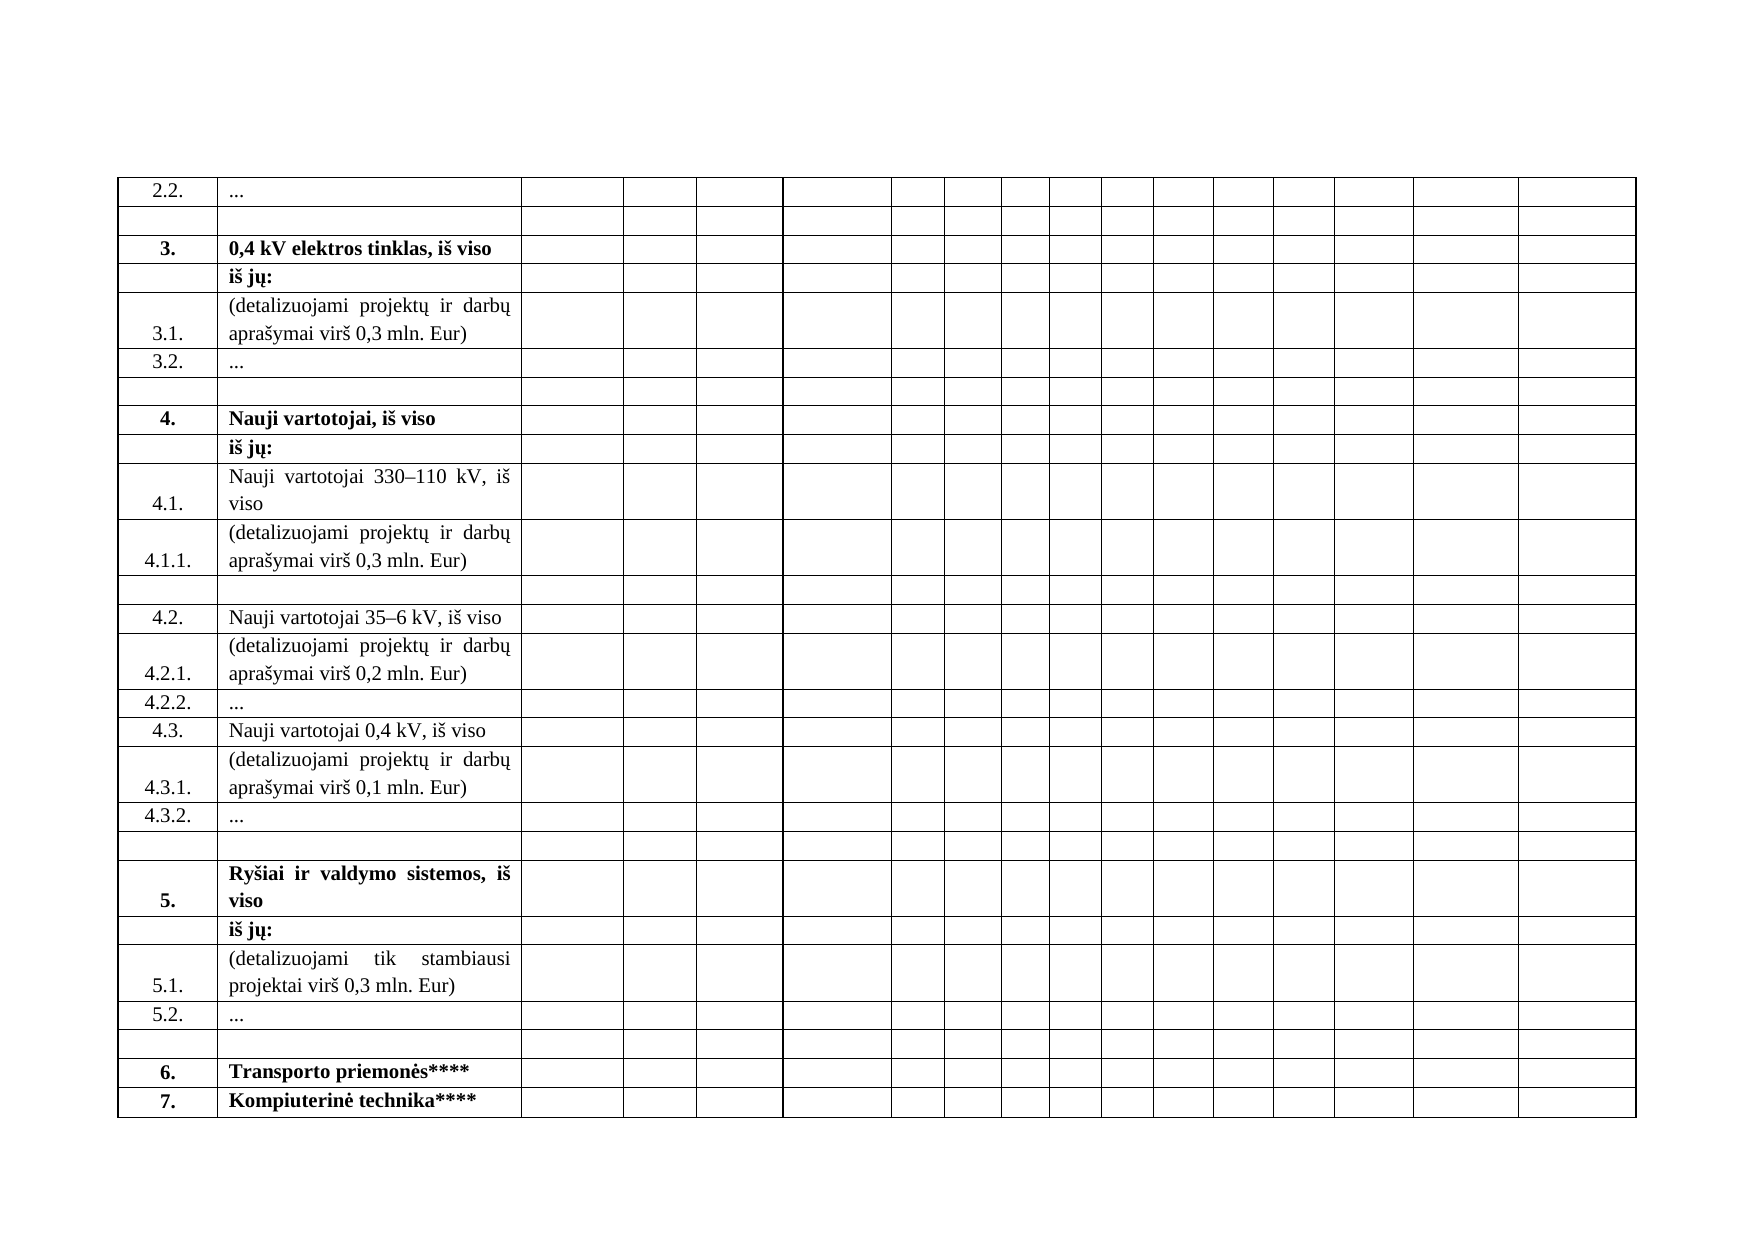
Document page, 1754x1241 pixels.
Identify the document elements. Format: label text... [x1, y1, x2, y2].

table_cell [1214, 378, 1273, 405]
table_cell [1335, 718, 1413, 746]
table_cell [1274, 293, 1334, 348]
table_cell Transporto priemonės**** [218, 1059, 521, 1087]
table_cell [945, 264, 1001, 292]
table_cell [1519, 520, 1635, 575]
table_cell [1414, 718, 1518, 746]
table_cell [1274, 1002, 1334, 1029]
table_cell [892, 236, 944, 263]
table_cell [945, 747, 1001, 802]
table_cell [1002, 520, 1049, 575]
table_cell [1214, 236, 1273, 263]
table_cell [1154, 718, 1213, 746]
table_cell 4.3. [119, 718, 217, 746]
table_cell [1050, 264, 1101, 292]
table_cell [892, 605, 944, 632]
table_cell [1214, 747, 1273, 802]
table_cell [784, 1088, 891, 1117]
table_cell [892, 520, 944, 575]
table_cell [1214, 861, 1273, 916]
table_cell [1154, 207, 1213, 234]
table_cell [945, 236, 1001, 263]
table_cell [1002, 576, 1049, 604]
table_cell [1274, 945, 1334, 1001]
table_cell iš jų: [218, 917, 521, 944]
table_cell [1154, 832, 1213, 859]
table_cell [1102, 747, 1153, 802]
table_cell [624, 747, 696, 802]
table_cell [1335, 803, 1413, 831]
table_cell [624, 861, 696, 916]
table_cell [945, 1002, 1001, 1029]
table_cell (detalizuojami projektų ir darbų aprašymai virš 0,1 mln. Eur) [218, 747, 521, 802]
table_cell [892, 264, 944, 292]
table_cell [1214, 917, 1273, 944]
table_cell [1335, 207, 1413, 234]
table_cell [1002, 435, 1049, 463]
table_cell [1154, 464, 1213, 519]
table_cell [892, 718, 944, 746]
table_cell [1002, 349, 1049, 377]
table_cell [1002, 464, 1049, 519]
table_cell [1414, 634, 1518, 689]
table_cell [945, 349, 1001, 377]
table_cell [1519, 378, 1635, 405]
table_cell [1519, 464, 1635, 519]
table_cell [892, 945, 944, 1001]
table_cell [624, 690, 696, 717]
table_cell [1154, 1088, 1213, 1117]
table_cell [784, 1030, 891, 1058]
table_cell [892, 1059, 944, 1087]
table_cell [1274, 406, 1334, 434]
table_cell ... [218, 349, 521, 377]
table_cell [1214, 1030, 1273, 1058]
table_cell 5.1. [119, 945, 217, 1001]
table_cell [1274, 378, 1334, 405]
table_cell [1519, 1088, 1635, 1117]
table_cell [1154, 520, 1213, 575]
table_cell [945, 605, 1001, 632]
table_cell [1050, 520, 1101, 575]
table_cell [784, 264, 891, 292]
table_cell [784, 605, 891, 632]
table_cell [892, 293, 944, 348]
table_cell [1002, 945, 1049, 1001]
table_cell [945, 634, 1001, 689]
table_cell [1274, 747, 1334, 802]
table_cell [1050, 349, 1101, 377]
table_cell [697, 634, 782, 689]
table_cell [522, 718, 623, 746]
table_cell 3.1. [119, 293, 217, 348]
table_cell [522, 435, 623, 463]
table_cell [892, 406, 944, 434]
table_cell [1050, 576, 1101, 604]
table_cell [1214, 264, 1273, 292]
table_cell [945, 464, 1001, 519]
table_cell [1414, 917, 1518, 944]
table_cell [1154, 803, 1213, 831]
table_cell [1102, 690, 1153, 717]
table_cell [1414, 378, 1518, 405]
table_cell [1050, 406, 1101, 434]
table_cell [1102, 576, 1153, 604]
table_cell [1335, 378, 1413, 405]
table_cell [1414, 520, 1518, 575]
table_cell [522, 832, 623, 859]
table_cell [119, 378, 217, 405]
table_cell [522, 178, 623, 206]
table_cell [697, 832, 782, 859]
table_cell [1274, 1030, 1334, 1058]
table_cell [624, 207, 696, 234]
table_cell [1519, 1059, 1635, 1087]
table_cell [522, 1030, 623, 1058]
table_cell [1050, 718, 1101, 746]
table_cell (detalizuojami projektų ir darbų aprašymai virš 0,3 mln. Eur) [218, 520, 521, 575]
table_cell [1002, 832, 1049, 859]
table_cell [1414, 1088, 1518, 1117]
table_cell [1519, 718, 1635, 746]
table_cell [1002, 293, 1049, 348]
table_cell [218, 1030, 521, 1058]
table_cell [624, 264, 696, 292]
table_cell [1214, 1002, 1273, 1029]
table_cell [522, 861, 623, 916]
table_cell [784, 718, 891, 746]
table_cell [697, 605, 782, 632]
table_cell [1002, 690, 1049, 717]
table_cell [1414, 178, 1518, 206]
table_cell [522, 293, 623, 348]
table_cell [1414, 605, 1518, 632]
table_cell [522, 1002, 623, 1029]
table_cell [119, 917, 217, 944]
table_cell [945, 576, 1001, 604]
table_cell [1335, 861, 1413, 916]
table_cell [522, 236, 623, 263]
table_cell [1002, 718, 1049, 746]
table_cell [1519, 747, 1635, 802]
table_cell [1274, 464, 1334, 519]
table_cell [1274, 634, 1334, 689]
table_cell [624, 406, 696, 434]
table_cell 4.2.1. [119, 634, 217, 689]
table_cell [697, 690, 782, 717]
table_cell [945, 1088, 1001, 1117]
table_cell [1154, 435, 1213, 463]
table_cell [697, 1002, 782, 1029]
table_cell [1335, 435, 1413, 463]
table_cell Nauji vartotojai 330–110 kV, iš viso [218, 464, 521, 519]
table_cell 4.2.2. [119, 690, 217, 717]
table_cell [1414, 803, 1518, 831]
table_cell [1274, 349, 1334, 377]
table_cell [1050, 1059, 1101, 1087]
table_cell [1519, 435, 1635, 463]
table_cell [784, 207, 891, 234]
table_cell [1002, 1002, 1049, 1029]
table_cell [892, 690, 944, 717]
table_cell [784, 520, 891, 575]
table_cell [1102, 264, 1153, 292]
table_cell [624, 803, 696, 831]
table_cell [1519, 1030, 1635, 1058]
table_cell [1274, 1059, 1334, 1087]
table_cell Ryšiai ir valdymo sistemos, iš viso [218, 861, 521, 916]
table_cell [784, 1059, 891, 1087]
table_cell [1102, 803, 1153, 831]
table_cell [1102, 1088, 1153, 1117]
table_cell [697, 718, 782, 746]
table_cell [624, 178, 696, 206]
table_cell [1002, 207, 1049, 234]
table_cell [1274, 207, 1334, 234]
table_cell [1335, 406, 1413, 434]
table_cell [1414, 945, 1518, 1001]
table_cell [945, 406, 1001, 434]
table_cell [1335, 747, 1413, 802]
table_cell [1214, 1088, 1273, 1117]
table_cell [1414, 690, 1518, 717]
table_cell [892, 178, 944, 206]
table_cell [1519, 178, 1635, 206]
table_cell [1274, 718, 1334, 746]
table_cell [1102, 1030, 1153, 1058]
table_cell [892, 576, 944, 604]
table_cell [1002, 378, 1049, 405]
table_cell [1214, 576, 1273, 604]
table_cell [697, 1088, 782, 1117]
table_cell [1102, 435, 1153, 463]
table_cell [1274, 605, 1334, 632]
table_cell [1414, 1059, 1518, 1087]
table_cell [624, 378, 696, 405]
table_cell 7. [119, 1088, 217, 1117]
table_cell [892, 803, 944, 831]
table_cell [1050, 605, 1101, 632]
table_cell [1154, 690, 1213, 717]
table_cell [1154, 634, 1213, 689]
table_cell [1519, 576, 1635, 604]
table_cell [522, 945, 623, 1001]
table_cell [784, 861, 891, 916]
table_cell [892, 747, 944, 802]
table_cell [624, 945, 696, 1001]
table_cell [1002, 917, 1049, 944]
table_cell [624, 634, 696, 689]
table_cell [1214, 349, 1273, 377]
table_cell [1102, 207, 1153, 234]
table_cell 3.2. [119, 349, 217, 377]
table_cell [1519, 207, 1635, 234]
table_cell [1214, 293, 1273, 348]
table_cell (detalizuojami tik stambiausi projektai virš 0,3 mln. Eur) [218, 945, 521, 1001]
table_cell [624, 349, 696, 377]
table_cell 4. [119, 406, 217, 434]
table_cell [892, 349, 944, 377]
table_cell [784, 236, 891, 263]
table_cell [697, 435, 782, 463]
table_cell [1274, 690, 1334, 717]
table_cell [1102, 634, 1153, 689]
table_cell [1002, 236, 1049, 263]
table_cell [1002, 1030, 1049, 1058]
table_cell [945, 378, 1001, 405]
table_cell 5. [119, 861, 217, 916]
table_cell [1102, 945, 1153, 1001]
table_cell [624, 576, 696, 604]
table_cell [119, 576, 217, 604]
table_cell [1335, 917, 1413, 944]
table_cell [784, 1002, 891, 1029]
table_cell [1154, 861, 1213, 916]
table_cell [1519, 917, 1635, 944]
table_cell [624, 464, 696, 519]
table_cell [1102, 520, 1153, 575]
table_cell [522, 917, 623, 944]
table_cell [1414, 1002, 1518, 1029]
table_cell [1335, 634, 1413, 689]
table_cell [1102, 349, 1153, 377]
table_cell [624, 293, 696, 348]
table_cell [624, 520, 696, 575]
table_cell [1002, 264, 1049, 292]
table_cell ... [218, 803, 521, 831]
table_cell [1519, 803, 1635, 831]
table_cell [784, 378, 891, 405]
table_cell [784, 293, 891, 348]
table_cell [1154, 1059, 1213, 1087]
table_cell [1519, 406, 1635, 434]
table_cell [1102, 1059, 1153, 1087]
table_cell [784, 349, 891, 377]
table_cell [1274, 832, 1334, 859]
table_cell 4.3.2. [119, 803, 217, 831]
table_cell [1214, 464, 1273, 519]
table_cell [1154, 1030, 1213, 1058]
table_cell [697, 178, 782, 206]
table_cell [1214, 435, 1273, 463]
table_cell [784, 464, 891, 519]
table_cell [945, 803, 1001, 831]
table_cell [784, 917, 891, 944]
table_cell [1214, 803, 1273, 831]
table_cell (detalizuojami projektų ir darbų aprašymai virš 0,3 mln. Eur) [218, 293, 521, 348]
table_cell [1102, 832, 1153, 859]
table_cell [1050, 917, 1101, 944]
table_cell [784, 832, 891, 859]
table_cell [624, 1030, 696, 1058]
table_cell [945, 178, 1001, 206]
table_cell [1335, 690, 1413, 717]
table_cell 5.2. [119, 1002, 217, 1029]
table_cell [1050, 435, 1101, 463]
table_cell [1154, 264, 1213, 292]
table_cell [945, 1059, 1001, 1087]
table_cell [697, 520, 782, 575]
table_cell [697, 945, 782, 1001]
table_cell [784, 690, 891, 717]
table_cell [1002, 1088, 1049, 1117]
table_cell [1274, 520, 1334, 575]
table_cell [1102, 464, 1153, 519]
table_cell [1154, 293, 1213, 348]
table_cell [1214, 634, 1273, 689]
table_cell [784, 178, 891, 206]
table_cell (detalizuojami projektų ir darbų aprašymai virš 0,2 mln. Eur) [218, 634, 521, 689]
table_cell [522, 520, 623, 575]
table_cell [1154, 236, 1213, 263]
table_cell [1519, 1002, 1635, 1029]
table_cell [1414, 349, 1518, 377]
table_cell [1335, 464, 1413, 519]
table_cell [1414, 207, 1518, 234]
table_cell 6. [119, 1059, 217, 1087]
table_cell [697, 576, 782, 604]
table_cell [697, 264, 782, 292]
table_cell [784, 945, 891, 1001]
table_cell [945, 690, 1001, 717]
table_cell ... [218, 178, 521, 206]
table_cell [1519, 634, 1635, 689]
table_cell [784, 747, 891, 802]
table_cell [218, 832, 521, 859]
table_cell [1335, 1088, 1413, 1117]
table_cell 2.2. [119, 178, 217, 206]
table_cell [522, 690, 623, 717]
table_cell [624, 917, 696, 944]
table_cell [1050, 1030, 1101, 1058]
table_cell [1414, 264, 1518, 292]
table_cell [892, 1088, 944, 1117]
table_cell [1519, 690, 1635, 717]
table_cell ... [218, 690, 521, 717]
table_cell [945, 1030, 1001, 1058]
table_cell [1154, 178, 1213, 206]
table_cell [1154, 605, 1213, 632]
table_cell [784, 634, 891, 689]
table_cell [1102, 718, 1153, 746]
table_cell [1102, 178, 1153, 206]
table_cell 3. [119, 236, 217, 263]
table_cell [1154, 349, 1213, 377]
table_cell [624, 718, 696, 746]
table_cell [1002, 747, 1049, 802]
table_cell [1414, 747, 1518, 802]
table_cell [1519, 861, 1635, 916]
table_cell [1154, 406, 1213, 434]
table_cell [1335, 576, 1413, 604]
table_cell ... [218, 1002, 521, 1029]
table_cell [1335, 349, 1413, 377]
table_cell [697, 236, 782, 263]
table_cell [1335, 1059, 1413, 1087]
table_cell [1102, 605, 1153, 632]
table_cell [697, 378, 782, 405]
table_cell [218, 207, 521, 234]
table_cell [945, 945, 1001, 1001]
table_cell [522, 207, 623, 234]
table_cell [945, 917, 1001, 944]
table_cell [892, 1030, 944, 1058]
table_cell [624, 435, 696, 463]
table_cell [1154, 945, 1213, 1001]
table_cell [697, 747, 782, 802]
table_cell [784, 435, 891, 463]
table_cell [1274, 178, 1334, 206]
table_cell [1519, 832, 1635, 859]
table_cell [624, 236, 696, 263]
table_cell [1050, 464, 1101, 519]
table_cell [892, 634, 944, 689]
table_cell [945, 435, 1001, 463]
table_cell [1335, 945, 1413, 1001]
table_cell [1335, 605, 1413, 632]
table_cell [945, 861, 1001, 916]
table_cell [1274, 236, 1334, 263]
table_cell [218, 378, 521, 405]
table_cell [1414, 576, 1518, 604]
table_cell [1214, 718, 1273, 746]
table_cell [1414, 435, 1518, 463]
table_cell [522, 264, 623, 292]
table_cell [624, 1002, 696, 1029]
table_cell [1050, 634, 1101, 689]
table_cell [1214, 945, 1273, 1001]
table_cell [1214, 1059, 1273, 1087]
table_cell [892, 435, 944, 463]
table_cell [892, 832, 944, 859]
table_cell [1154, 378, 1213, 405]
table_cell [119, 435, 217, 463]
table_cell [624, 1088, 696, 1117]
table_cell [218, 576, 521, 604]
table_cell [1050, 832, 1101, 859]
table_cell [1050, 236, 1101, 263]
table_cell [1154, 747, 1213, 802]
table_cell [624, 1059, 696, 1087]
table_cell 4.1. [119, 464, 217, 519]
table_cell [892, 861, 944, 916]
table_cell Kompiuterinė technika**** [218, 1088, 521, 1117]
table_cell [1050, 378, 1101, 405]
table_cell [1335, 293, 1413, 348]
table_cell Nauji vartotojai 35–6 kV, iš viso [218, 605, 521, 632]
table_cell [1335, 832, 1413, 859]
table_cell [945, 520, 1001, 575]
table_cell [1214, 832, 1273, 859]
table_cell [1414, 832, 1518, 859]
table_cell [624, 832, 696, 859]
table_cell [1519, 236, 1635, 263]
table_cell iš jų: [218, 264, 521, 292]
table_cell [697, 406, 782, 434]
table_cell [1002, 605, 1049, 632]
table_cell [784, 406, 891, 434]
table_cell [522, 634, 623, 689]
table_cell [1414, 293, 1518, 348]
table_cell [1414, 1030, 1518, 1058]
table_cell [1214, 605, 1273, 632]
table_cell [1519, 349, 1635, 377]
table_cell [522, 1088, 623, 1117]
table_cell [522, 406, 623, 434]
table_cell [1050, 178, 1101, 206]
table_cell [697, 803, 782, 831]
table_cell [1214, 207, 1273, 234]
table_cell [1050, 1088, 1101, 1117]
table_cell 4.3.1. [119, 747, 217, 802]
table_cell [522, 803, 623, 831]
table_cell [1002, 406, 1049, 434]
table_cell [1519, 605, 1635, 632]
table_cell [1050, 945, 1101, 1001]
table_cell [1274, 264, 1334, 292]
table_cell [1214, 406, 1273, 434]
table_cell [892, 464, 944, 519]
table_cell [1274, 576, 1334, 604]
table_cell [1102, 861, 1153, 916]
table_cell [697, 349, 782, 377]
table_cell [1050, 293, 1101, 348]
table_cell [697, 207, 782, 234]
table_cell [1274, 803, 1334, 831]
table_cell [119, 832, 217, 859]
table_cell [624, 605, 696, 632]
table_cell [1414, 464, 1518, 519]
table_cell [1519, 264, 1635, 292]
table_cell [1050, 803, 1101, 831]
table_cell [1102, 1002, 1153, 1029]
table_cell [697, 1030, 782, 1058]
table_cell [522, 1059, 623, 1087]
table_cell [522, 576, 623, 604]
table_cell [1214, 520, 1273, 575]
table_cell [1154, 1002, 1213, 1029]
table_cell [1414, 236, 1518, 263]
table_cell [1102, 917, 1153, 944]
table_cell [522, 747, 623, 802]
table_cell [1050, 207, 1101, 234]
table_cell [784, 803, 891, 831]
table_cell [1414, 861, 1518, 916]
table_cell [1335, 1002, 1413, 1029]
table_cell 0,4 kV elektros tinklas, iš viso [218, 236, 521, 263]
table_cell [945, 293, 1001, 348]
table_cell [697, 464, 782, 519]
table_cell [1335, 264, 1413, 292]
table_cell [522, 378, 623, 405]
table_cell [1214, 178, 1273, 206]
table_cell [522, 464, 623, 519]
table_cell Nauji vartotojai, iš viso [218, 406, 521, 434]
table_cell [1335, 1030, 1413, 1058]
table_cell [522, 349, 623, 377]
table_cell [892, 207, 944, 234]
table_cell [1002, 1059, 1049, 1087]
table_cell [1274, 861, 1334, 916]
table_cell [784, 576, 891, 604]
table_cell [1335, 178, 1413, 206]
table_cell 4.1.1. [119, 520, 217, 575]
table_cell [1154, 917, 1213, 944]
table_cell 4.2. [119, 605, 217, 632]
table_cell [1050, 747, 1101, 802]
table_cell [1274, 917, 1334, 944]
table_cell [1214, 690, 1273, 717]
table_cell [1050, 690, 1101, 717]
table_cell [119, 1030, 217, 1058]
table_cell [1102, 236, 1153, 263]
table_cell iš jų: [218, 435, 521, 463]
table_cell [892, 378, 944, 405]
table_cell [1274, 1088, 1334, 1117]
table_cell [1102, 293, 1153, 348]
table_cell Nauji vartotojai 0,4 kV, iš viso [218, 718, 521, 746]
table_cell [697, 293, 782, 348]
table_cell [697, 1059, 782, 1087]
table_cell [1274, 435, 1334, 463]
table_cell [945, 832, 1001, 859]
table_cell [1102, 378, 1153, 405]
table_cell [892, 917, 944, 944]
table_cell [945, 718, 1001, 746]
table_cell [1002, 634, 1049, 689]
table_cell [697, 861, 782, 916]
table_cell [119, 264, 217, 292]
table_cell [1519, 945, 1635, 1001]
table_cell [892, 1002, 944, 1029]
table_cell [1002, 861, 1049, 916]
table_cell [1050, 1002, 1101, 1029]
table_cell [1102, 406, 1153, 434]
table_cell [945, 207, 1001, 234]
table_cell [522, 605, 623, 632]
table_cell [1002, 178, 1049, 206]
table_cell [1050, 861, 1101, 916]
table_cell [1154, 576, 1213, 604]
table_cell [1002, 803, 1049, 831]
table_cell [1414, 406, 1518, 434]
table_cell [1335, 520, 1413, 575]
table_cell [697, 917, 782, 944]
table_cell [1519, 293, 1635, 348]
table_cell [119, 207, 217, 234]
table_cell [1335, 236, 1413, 263]
